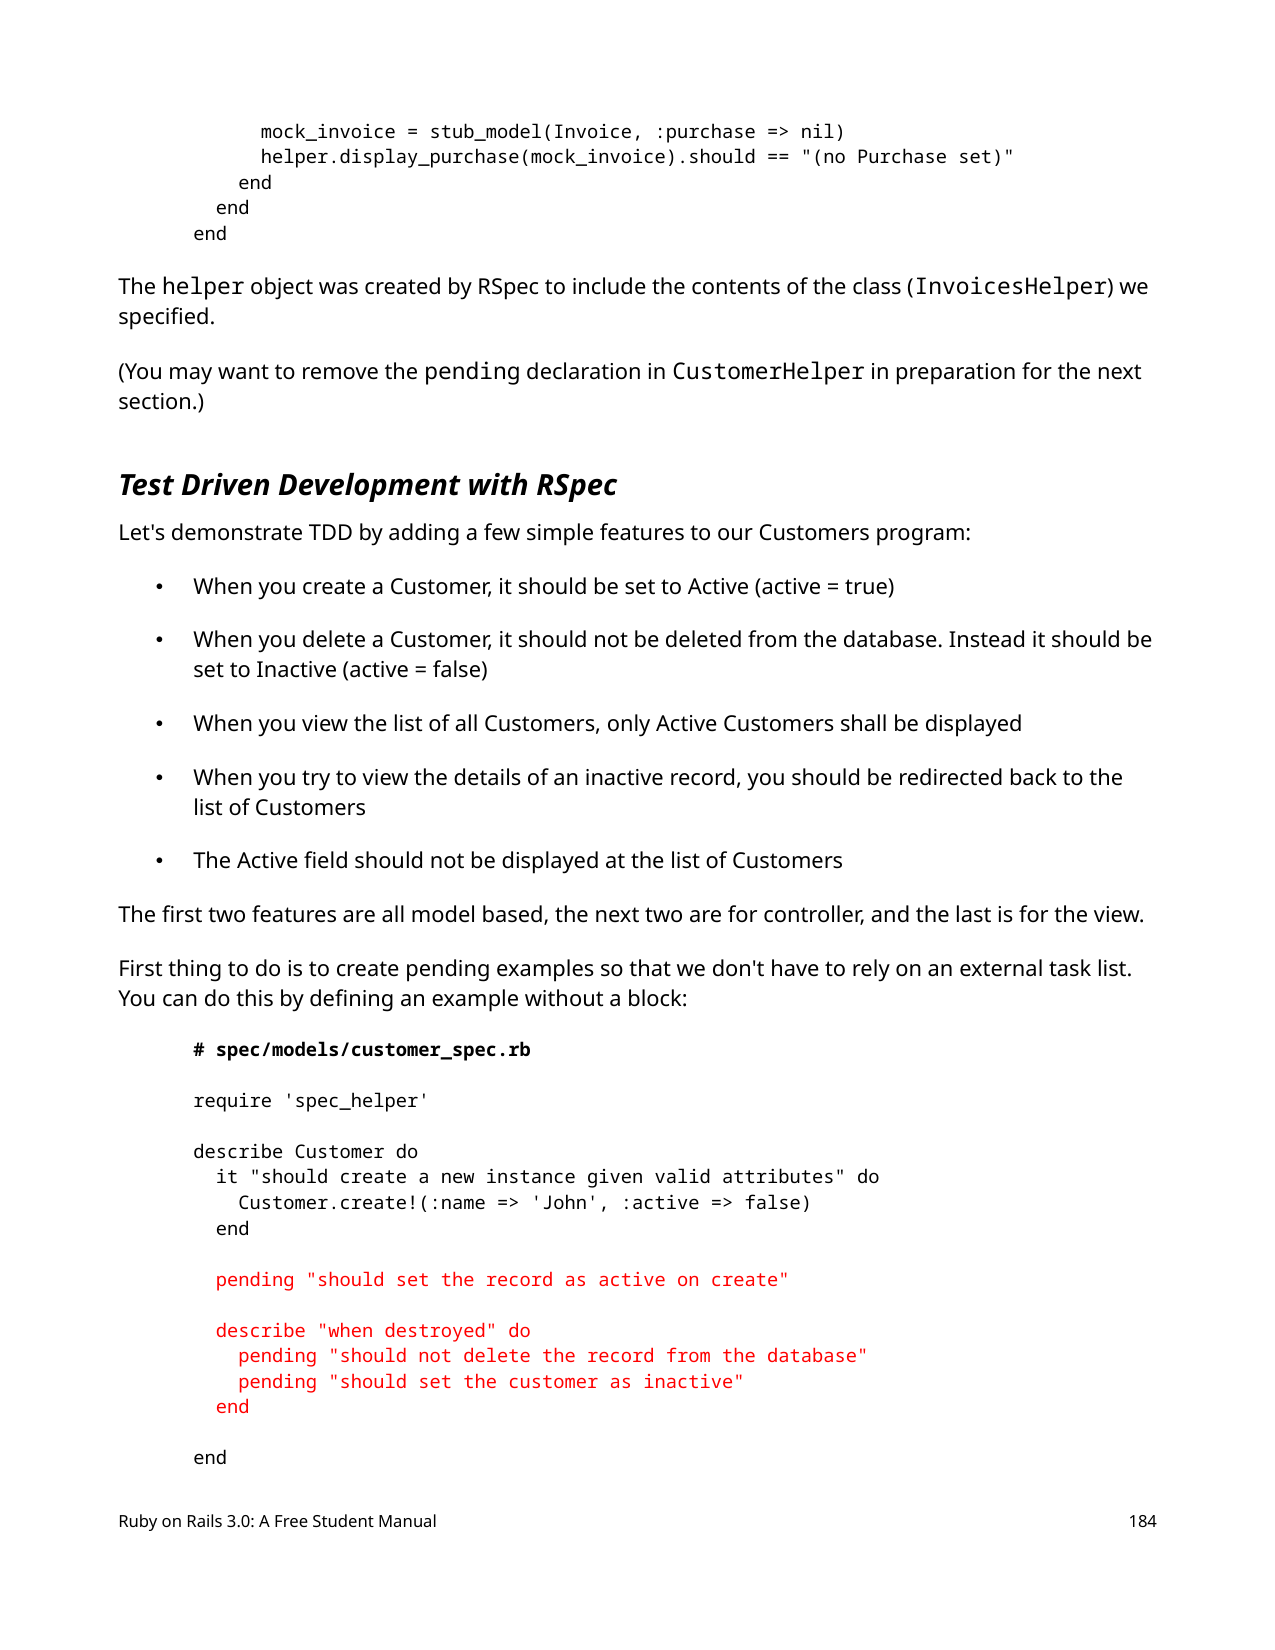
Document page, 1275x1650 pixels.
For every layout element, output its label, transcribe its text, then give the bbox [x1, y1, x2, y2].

text (You may want to remove the pending declaration in CustomerHelper in preparation for the next section.) [118, 355, 1157, 416]
list When you try to view the details of an inactive record, you should be redirected back to the list of Customers [156, 762, 1157, 821]
text Let's demonstrate TDD by adding a few simple features to our Customers program: [118, 517, 1157, 547]
text First thing to do is to create pending examples so that we don't have to rely on an external task list. You can do this by defining an example without a block: [118, 953, 1157, 1012]
text mock_invoice = stub_model(Invoice, :purchase => nil) helper.display_purchase(mock_invoice).should == "(no Purchase set)" end end end [193, 118, 1157, 246]
text # spec/models/customer_spec.rb require 'spec_helper' describe Customer do it "should create a new instance given valid attributes" do Customer.create!(:name => 'John', :active => false) end pending "should set the record as active on create" describe "when destroyed" do pending "should not delete the record from the database" pending "should set the customer as inactive" end end [193, 1036, 1157, 1470]
text The helper object was created by RSpec to include the contents of the class (InvoicesHelper) we specified. [118, 270, 1157, 331]
list When you delete a Customer, it should not be deleted from the database. Instead it should be set to Inactive (active = false) [156, 624, 1157, 684]
subtitle Test Driven Development with RSpec [118, 465, 1157, 504]
list When you view the list of all Customers, only Active Customers shall be displayed [156, 708, 1157, 738]
list When you create a Customer, it should be set to Active (active = true) [156, 571, 1157, 600]
list The Active field should not be displayed at the list of Customers [156, 845, 1157, 875]
text The first two features are all model based, the next two are for controller, and the last is for the view. [118, 899, 1157, 929]
